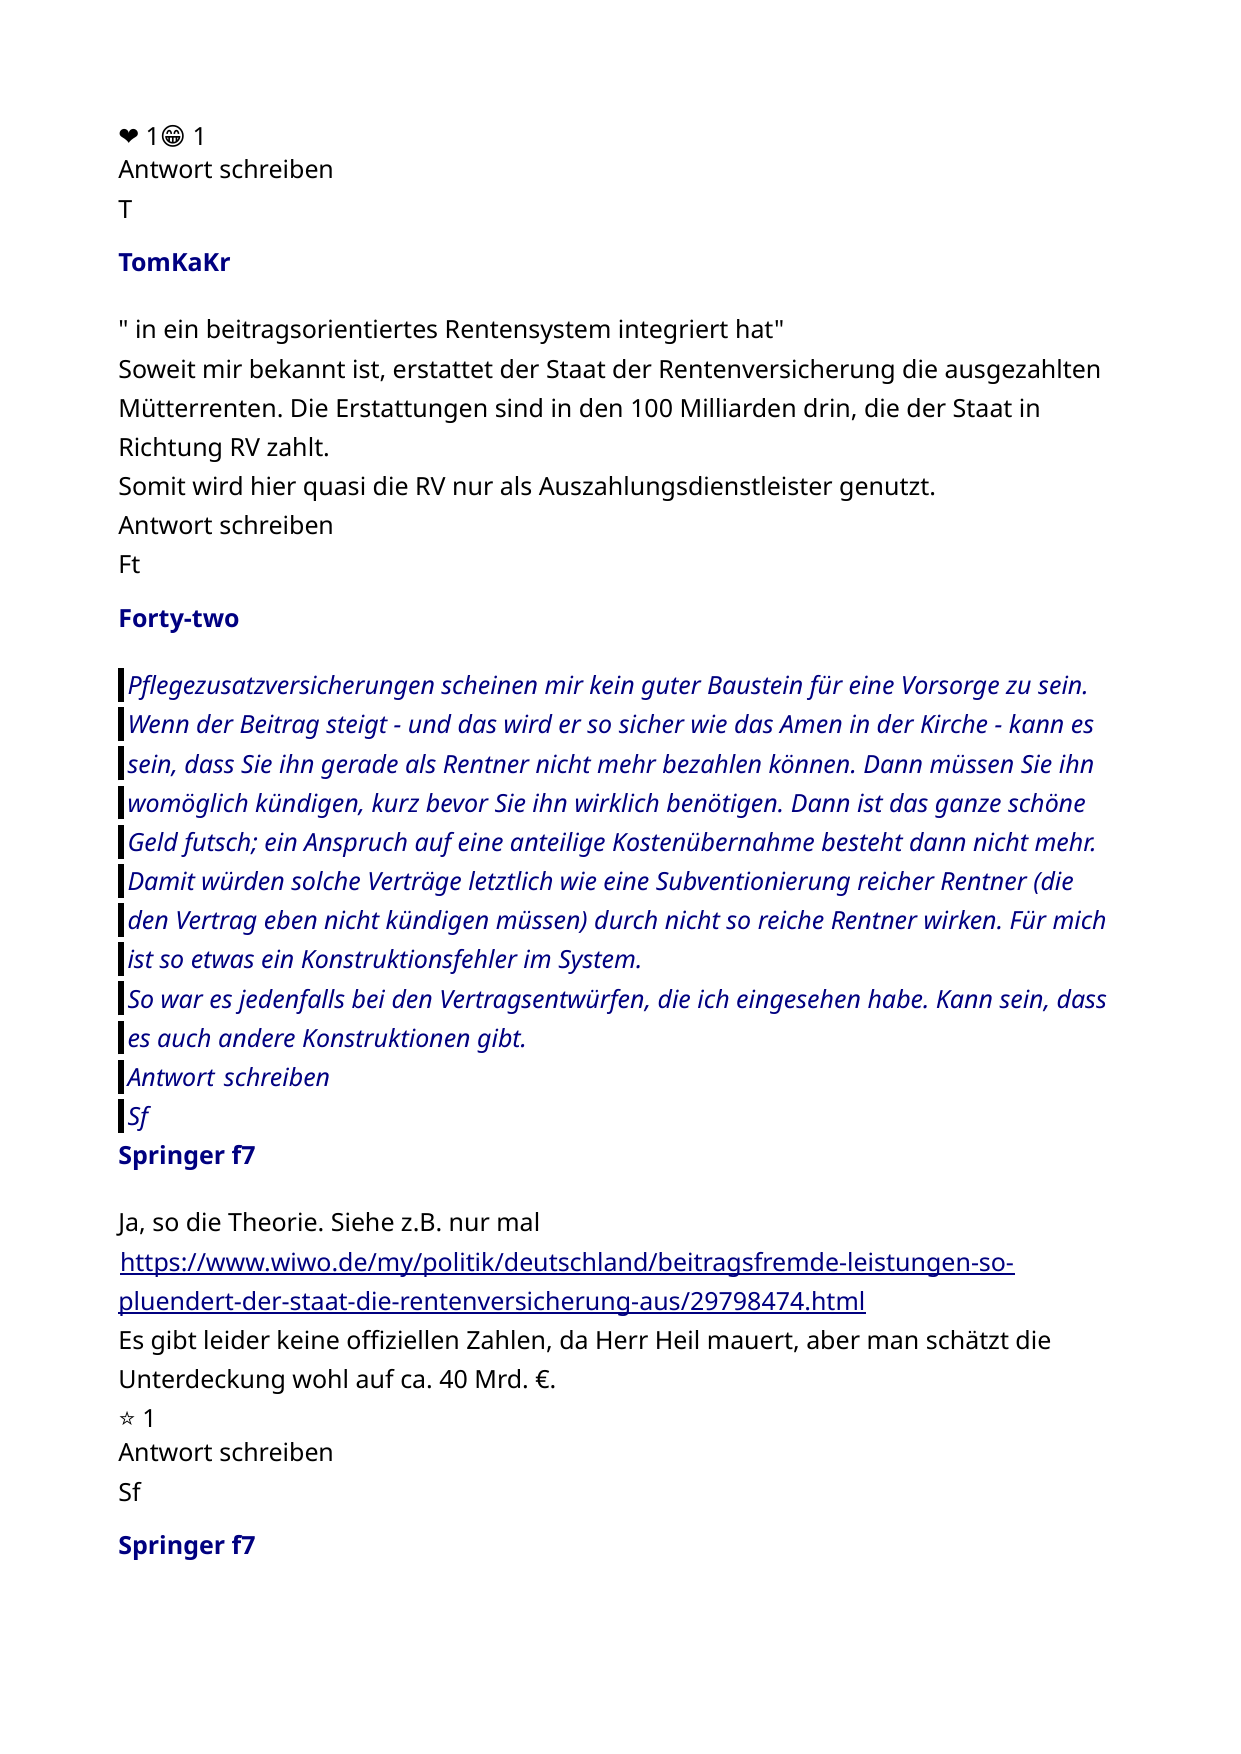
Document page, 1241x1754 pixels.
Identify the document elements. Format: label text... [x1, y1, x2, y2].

text " in ein beitragsorientiertes Rentensystem integriert hat" [118, 312, 1122, 346]
text Antwort schreiben [118, 508, 1122, 542]
text ⭐️ 1 [118, 1401, 1122, 1435]
text Es gibt leider keine offiziellen Zahlen, da Herr Heil mauert, aber man schätzt die Unterdeckung wohl auf ca. 40 Mrd. €. [118, 1323, 1122, 1396]
text T [118, 191, 1122, 225]
text ❤️ 1😁 1 [118, 118, 1122, 152]
text Pflegezusatzversicherungen scheinen mir kein guter Baustein für eine Vorsorge zu sein. Wenn der Beitrag steigt - und das wird er so sicher wie das Amen in der Kirche - kann es sein, dass Sie ihn gerade als Rentner nicht mehr bezahlen können. Dann müssen Sie ihn womöglich kündigen, kurz bevor Sie ihn wirklich benötigen. Dann ist das ganze schöne Geld futsch; ein Anspruch auf eine anteilige Kostenübernahme besteht dann nicht mehr. Damit würden solche Verträge letztlich wie eine Subventionierung reicher Rentner (die den Vertrag eben nicht kündigen müssen) durch nicht so reiche Rentner wirken. Für mich ist so etwas ein Konstruktionsfehler im System. [118, 668, 1122, 976]
text https://www.wiwo.de/my/politik/deutschland/beitragsfremde-leistungen-so-pluendert-der-staat-die-rentenversicherung-aus/29798474.html [118, 1244, 1122, 1317]
text Sf [124, 1099, 1122, 1133]
text Ja, so die Theorie. Siehe z.B. nur mal [118, 1205, 1122, 1239]
subtitle Springer f7 [118, 1528, 1122, 1562]
subtitle Springer f7 [118, 1138, 1122, 1172]
text So war es jedenfalls bei den Vertragsentwürfen, die ich eingesehen habe. Kann sein, dass es auch andere Konstruktionen gibt. [118, 981, 1122, 1054]
text Antwort schreiben [118, 152, 1122, 186]
text Antwort schreiben [118, 1435, 1122, 1469]
subtitle TomKaKr [118, 245, 1122, 279]
text Soweit mir bekannt ist, erstattet der Staat der Rentenversicherung die ausgezahlten Mütterrenten. Die Erstattungen sind in den 100 Milliarden drin, die der Staat in Richtung RV zahlt. [118, 351, 1122, 464]
text Somit wird hier quasi die RV nur als Auszahlungsdienstleister genutzt. [118, 469, 1122, 503]
text Sf [118, 1474, 1122, 1508]
text Antwort schreiben [124, 1060, 1122, 1094]
subtitle Forty-two [118, 601, 1122, 635]
text Ft [118, 547, 1122, 581]
